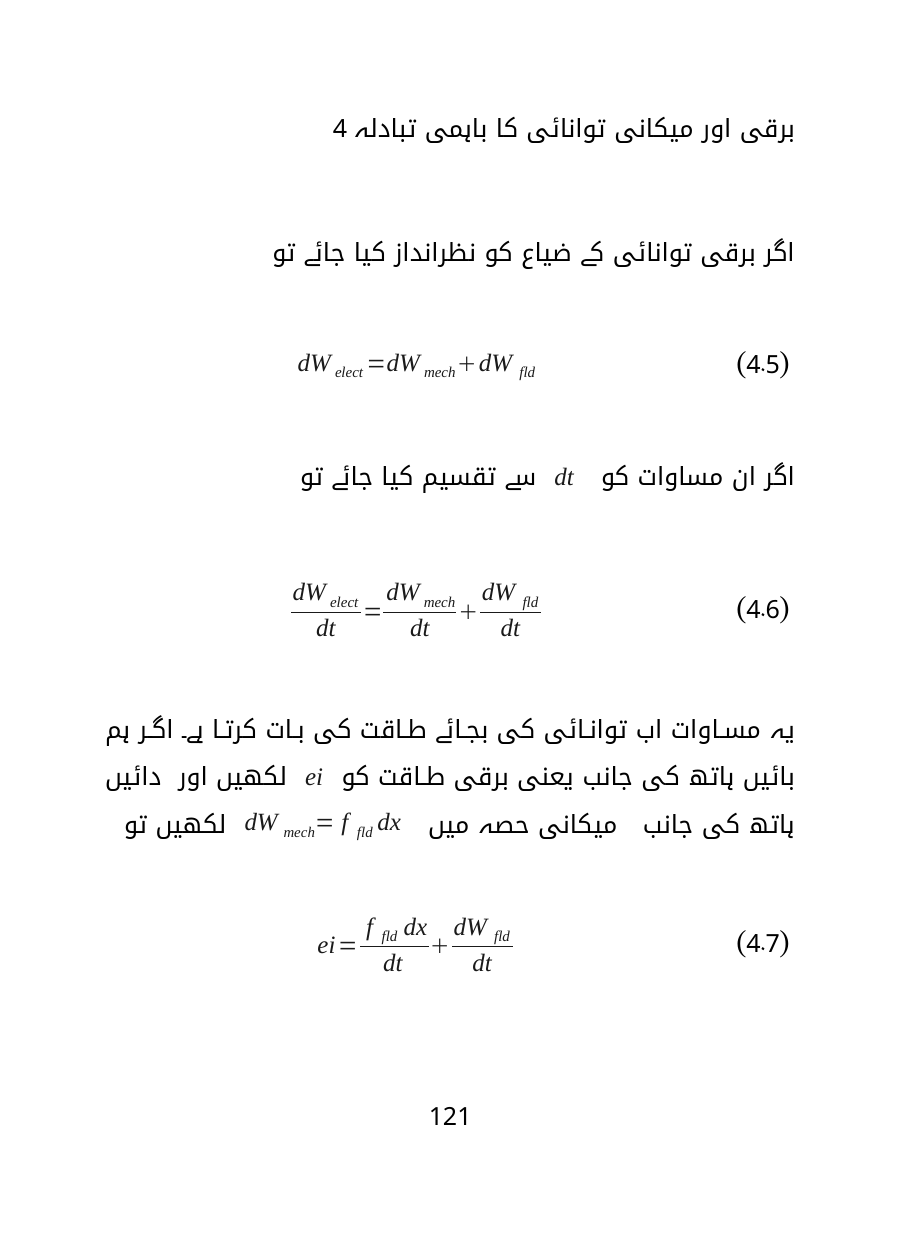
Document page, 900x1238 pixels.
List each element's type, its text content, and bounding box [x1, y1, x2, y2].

table_header (4.5) [718, 335, 795, 407]
text یہ مساوات اب توانائی کی بجائے طاقت کی بات کرتا ہے۔ اگر ہم بائیں ہاتھ کی جانب یعنی برقی طاقت کولکھیں اور دائیں ہاتھ کی جانب میکانی حصہ میں لکھیں تو [105, 706, 795, 848]
table_header (4.7) [718, 908, 795, 994]
text اگر ان مساوات کو سے تقسیم کیا جائے تو [105, 453, 795, 501]
table_header [105, 335, 718, 407]
text اگر برقی توانائی کے ضیاع کو نظرانداز کیا جائے تو [105, 229, 795, 276]
table_header [105, 908, 718, 994]
table_header (4.6) [718, 573, 795, 660]
table_header [105, 573, 718, 660]
